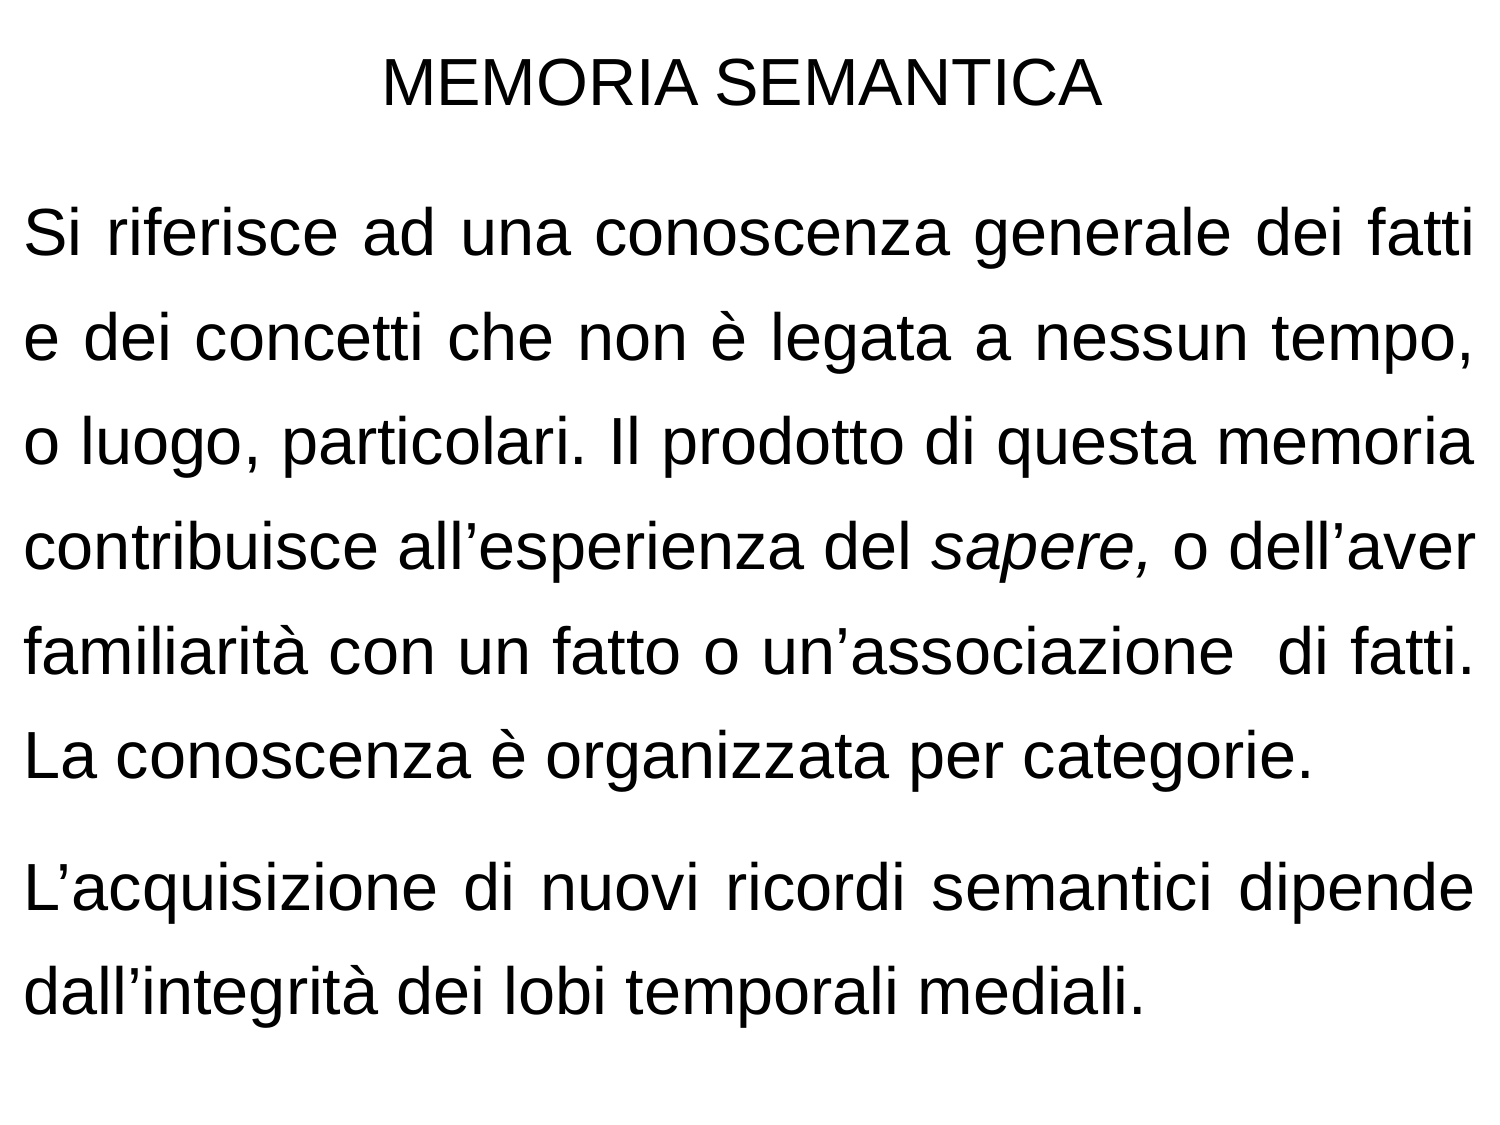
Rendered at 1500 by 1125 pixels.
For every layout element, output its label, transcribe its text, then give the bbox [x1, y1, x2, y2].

list Si riferisce ad una conoscenza generale dei fatti e dei concetti che non è legata a nessun tempo, o luogo, particolari. Il prodotto di questa memoria contribuisce all’esperienza del sapere, o dell’aver familiarità con un fatto o un’associazione di fatti. La conoscenza è organizzata per categorie. L’acquisizione di nuovi ricordi semantici dipende dall’integrità dei lobi temporali mediali. [23, 165, 1477, 1075]
title MEMORIA SEMANTICA [67, 0, 1418, 165]
